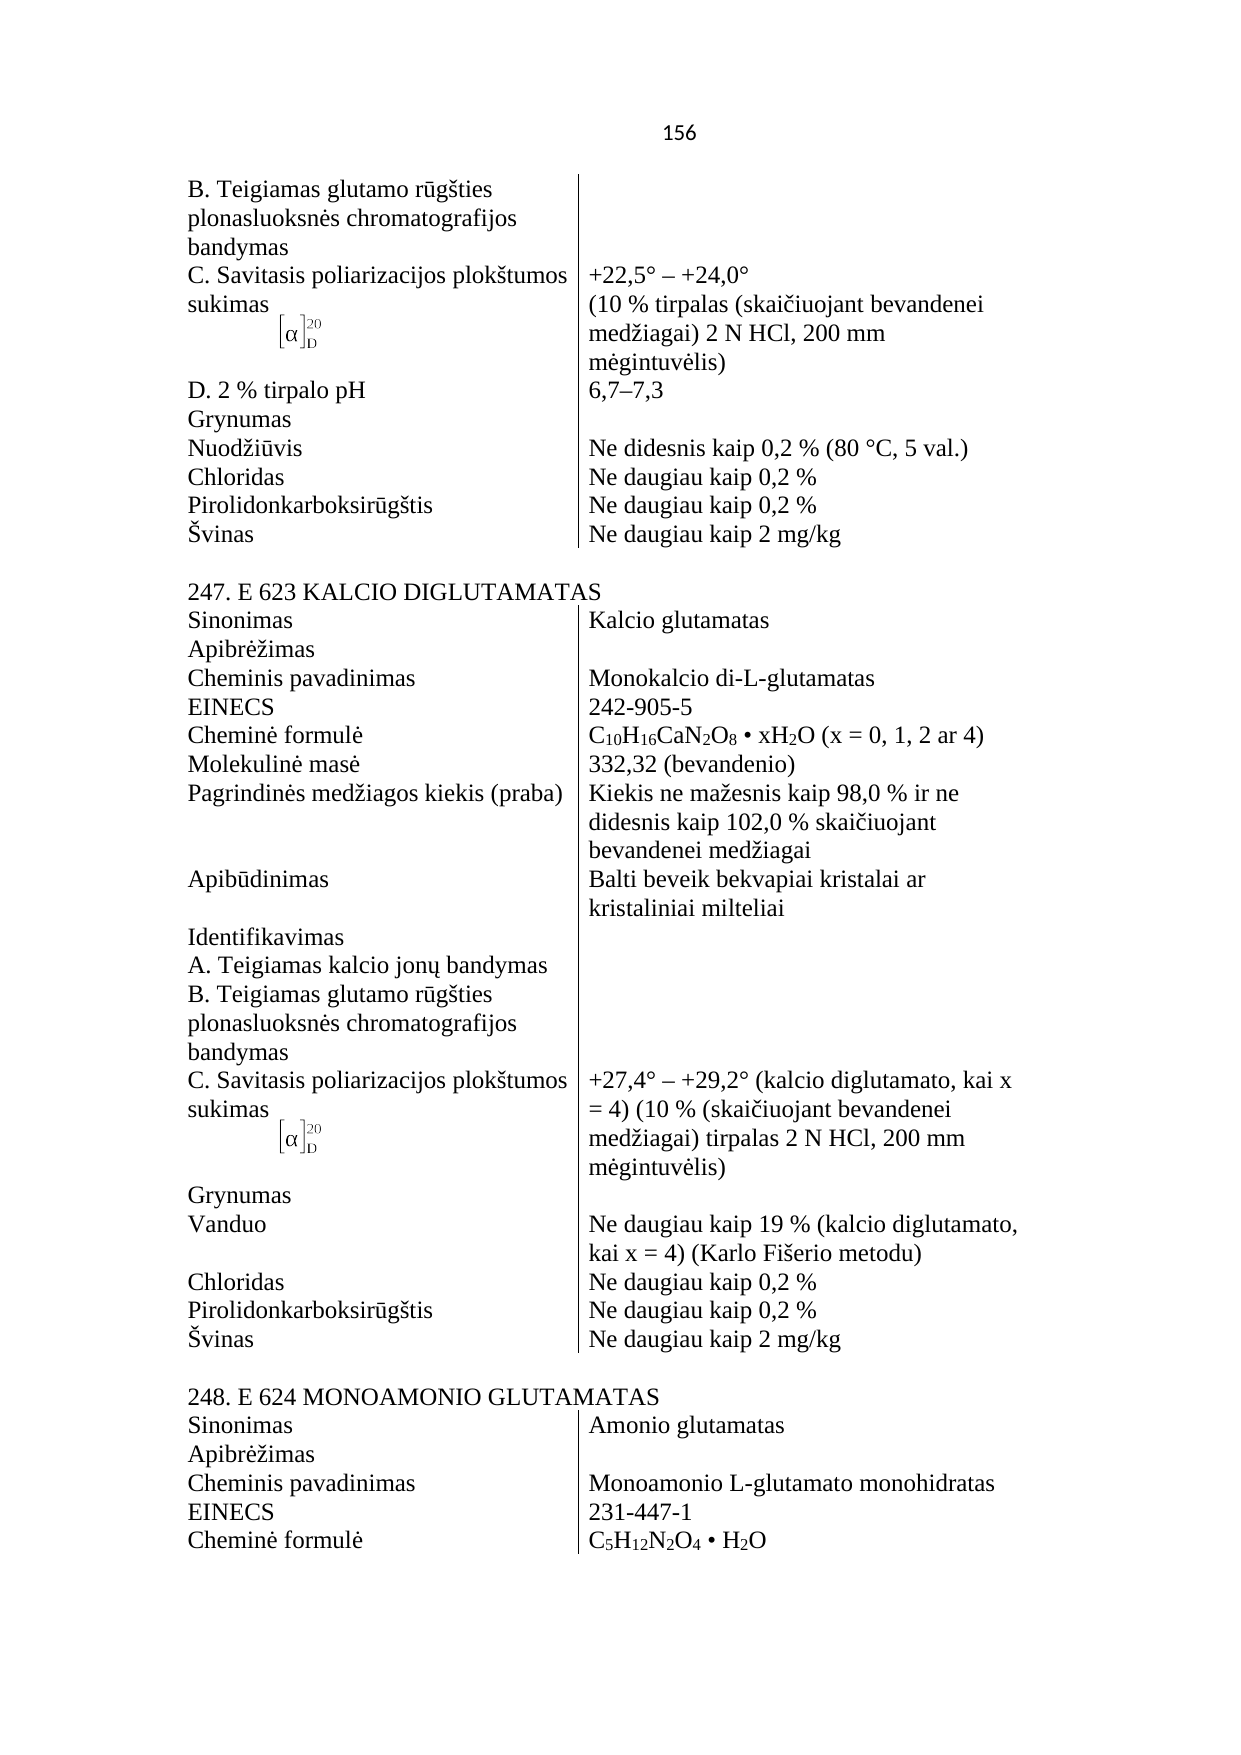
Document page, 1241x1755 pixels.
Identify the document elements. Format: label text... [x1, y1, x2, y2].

table_cell Pagrindinės medžiagos kiekis (praba) [177, 778, 578, 864]
table_cell 247. E 623 KALCIO DIGLUTAMATAS [177, 548, 1036, 605]
table_cell Apibrėžimas [177, 1439, 578, 1468]
table_cell Ne daugiau kaip 0,2 % [579, 1267, 1036, 1295]
table_cell Švinas [177, 519, 578, 548]
table_cell Cheminė formulė [177, 720, 578, 749]
table_cell 231-447-1 [579, 1497, 1036, 1525]
table_cell EINECS [177, 692, 578, 720]
table_cell [1036, 1267, 1132, 1295]
table_cell [1036, 375, 1132, 404]
table_cell [1036, 864, 1132, 922]
table_cell [1036, 979, 1132, 1065]
table_cell [1036, 1065, 1132, 1180]
table_cell [1036, 1180, 1132, 1209]
table_cell [1036, 778, 1132, 864]
table_cell [579, 404, 1036, 433]
table_cell [1036, 720, 1132, 749]
table_cell Ne daugiau kaip 0,2 % [579, 462, 1036, 490]
table_cell A. Teigiamas kalcio jonų bandymas [177, 950, 578, 979]
table_cell [1036, 490, 1132, 519]
table_cell [1036, 404, 1132, 433]
table_cell Cheminė formulė [177, 1525, 578, 1554]
table_cell [579, 979, 1036, 1065]
table_cell Ne daugiau kaip 2 mg/kg [579, 519, 1036, 548]
table_cell C10H16CaN2O8 • xH2O (x = 0, 1, 2 ar 4) [579, 720, 1036, 749]
table_cell 248. E 624 MONOAMONIO GLUTAMATAS [177, 1353, 1036, 1410]
table_cell [1036, 634, 1132, 663]
table_cell D. 2 % tirpalo pH [177, 375, 578, 404]
table_cell Molekulinė masė [177, 749, 578, 778]
table_cell Chloridas [177, 462, 578, 490]
table_cell [1036, 1468, 1132, 1497]
table_cell Kiekis ne mažesnis kaip 98,0 % ir ne didesnis kaip 102,0 % skaičiuojant bevandenei medžiagai [579, 778, 1036, 864]
table_cell C. Savitasis poliarizacijos plokštumos sukimas [177, 1065, 578, 1180]
table_cell [1036, 1439, 1132, 1468]
table_cell B. Teigiamas glutamo rūgšties plonasluoksnės chromatografijos bandymas [177, 174, 578, 260]
table_cell C5H12N2O4 • H2O [579, 1525, 1036, 1554]
table_cell Vanduo [177, 1209, 578, 1267]
table_cell [1036, 174, 1132, 260]
table_cell Sinonimas [177, 1410, 578, 1439]
table_cell [1036, 950, 1132, 979]
table_cell [1036, 1324, 1132, 1353]
table_cell [1036, 1209, 1132, 1267]
table_cell 6,7–7,3 [579, 375, 1036, 404]
table_cell 242-905-5 [579, 692, 1036, 720]
table_cell Ne didesnis kaip 0,2 % (80 °C, 5 val.) [579, 433, 1036, 462]
table_cell EINECS [177, 1497, 578, 1525]
table_cell Nuodžiūvis [177, 433, 578, 462]
table_cell [1036, 663, 1132, 692]
table_cell Ne daugiau kaip 0,2 % [579, 1295, 1036, 1324]
table_cell Apibrėžimas [177, 634, 578, 663]
table_cell [579, 1180, 1036, 1209]
table_cell Grynumas [177, 404, 578, 433]
table_cell Amonio glutamatas [579, 1410, 1036, 1439]
table_cell Cheminis pavadinimas [177, 663, 578, 692]
table_cell [1036, 1410, 1132, 1439]
table_cell Identifikavimas [177, 922, 578, 950]
table_cell Chloridas [177, 1267, 578, 1295]
table_cell Balti beveik bekvapiai kristalai ar kristaliniai milteliai [579, 864, 1036, 922]
table_cell [1036, 1525, 1132, 1554]
table_cell [1036, 605, 1132, 634]
table_cell [1036, 692, 1132, 720]
table_cell Monoamonio L-glutamato monohidratas [579, 1468, 1036, 1497]
table_cell 332,32 (bevandenio) [579, 749, 1036, 778]
table_cell [1036, 1295, 1132, 1324]
table_cell Apibūdinimas [177, 864, 578, 922]
table_cell Kalcio glutamatas [579, 605, 1036, 634]
table_cell Pirolidonkarboksirūgštis [177, 1295, 578, 1324]
table_cell [579, 950, 1036, 979]
table_cell [579, 174, 1036, 260]
table_cell Grynumas [177, 1180, 578, 1209]
table_cell +22,5° – +24,0° (10 % tirpalas (skaičiuojant bevandenei medžiagai) 2 N HCl, 200 mm mėgintuvėlis) [579, 260, 1036, 375]
table_cell Švinas [177, 1324, 578, 1353]
table_cell Ne daugiau kaip 0,2 % [579, 490, 1036, 519]
table_cell [1036, 922, 1132, 950]
table_cell [1036, 519, 1132, 548]
table_cell Sinonimas [177, 605, 578, 634]
table_cell Cheminis pavadinimas [177, 1468, 578, 1497]
table_cell B. Teigiamas glutamo rūgšties plonasluoksnės chromatografijos bandymas [177, 979, 578, 1065]
table_cell Ne daugiau kaip 2 mg/kg [579, 1324, 1036, 1353]
table_cell [1036, 548, 1132, 605]
table_cell [579, 922, 1036, 950]
table_cell [579, 1439, 1036, 1468]
table_cell +27,4° – +29,2° (kalcio diglutamato, kai x = 4) (10 % (skaičiuojant bevandenei medžiagai) tirpalas 2 N HCl, 200 mm mėgintuvėlis) [579, 1065, 1036, 1180]
table_cell Monokalcio di-L-glutamatas [579, 663, 1036, 692]
table_cell [1036, 1497, 1132, 1525]
table_cell Pirolidonkarboksirūgštis [177, 490, 578, 519]
table_cell [1036, 433, 1132, 462]
table_cell C. Savitasis poliarizacijos plokštumos sukimas [177, 260, 578, 375]
table_cell [1036, 1353, 1132, 1410]
table_cell Ne daugiau kaip 19 % (kalcio diglutamato, kai x = 4) (Karlo Fišerio metodu) [579, 1209, 1036, 1267]
table_cell [1036, 749, 1132, 778]
table_cell [579, 634, 1036, 663]
table_cell [1036, 462, 1132, 490]
table_cell [1036, 260, 1132, 375]
